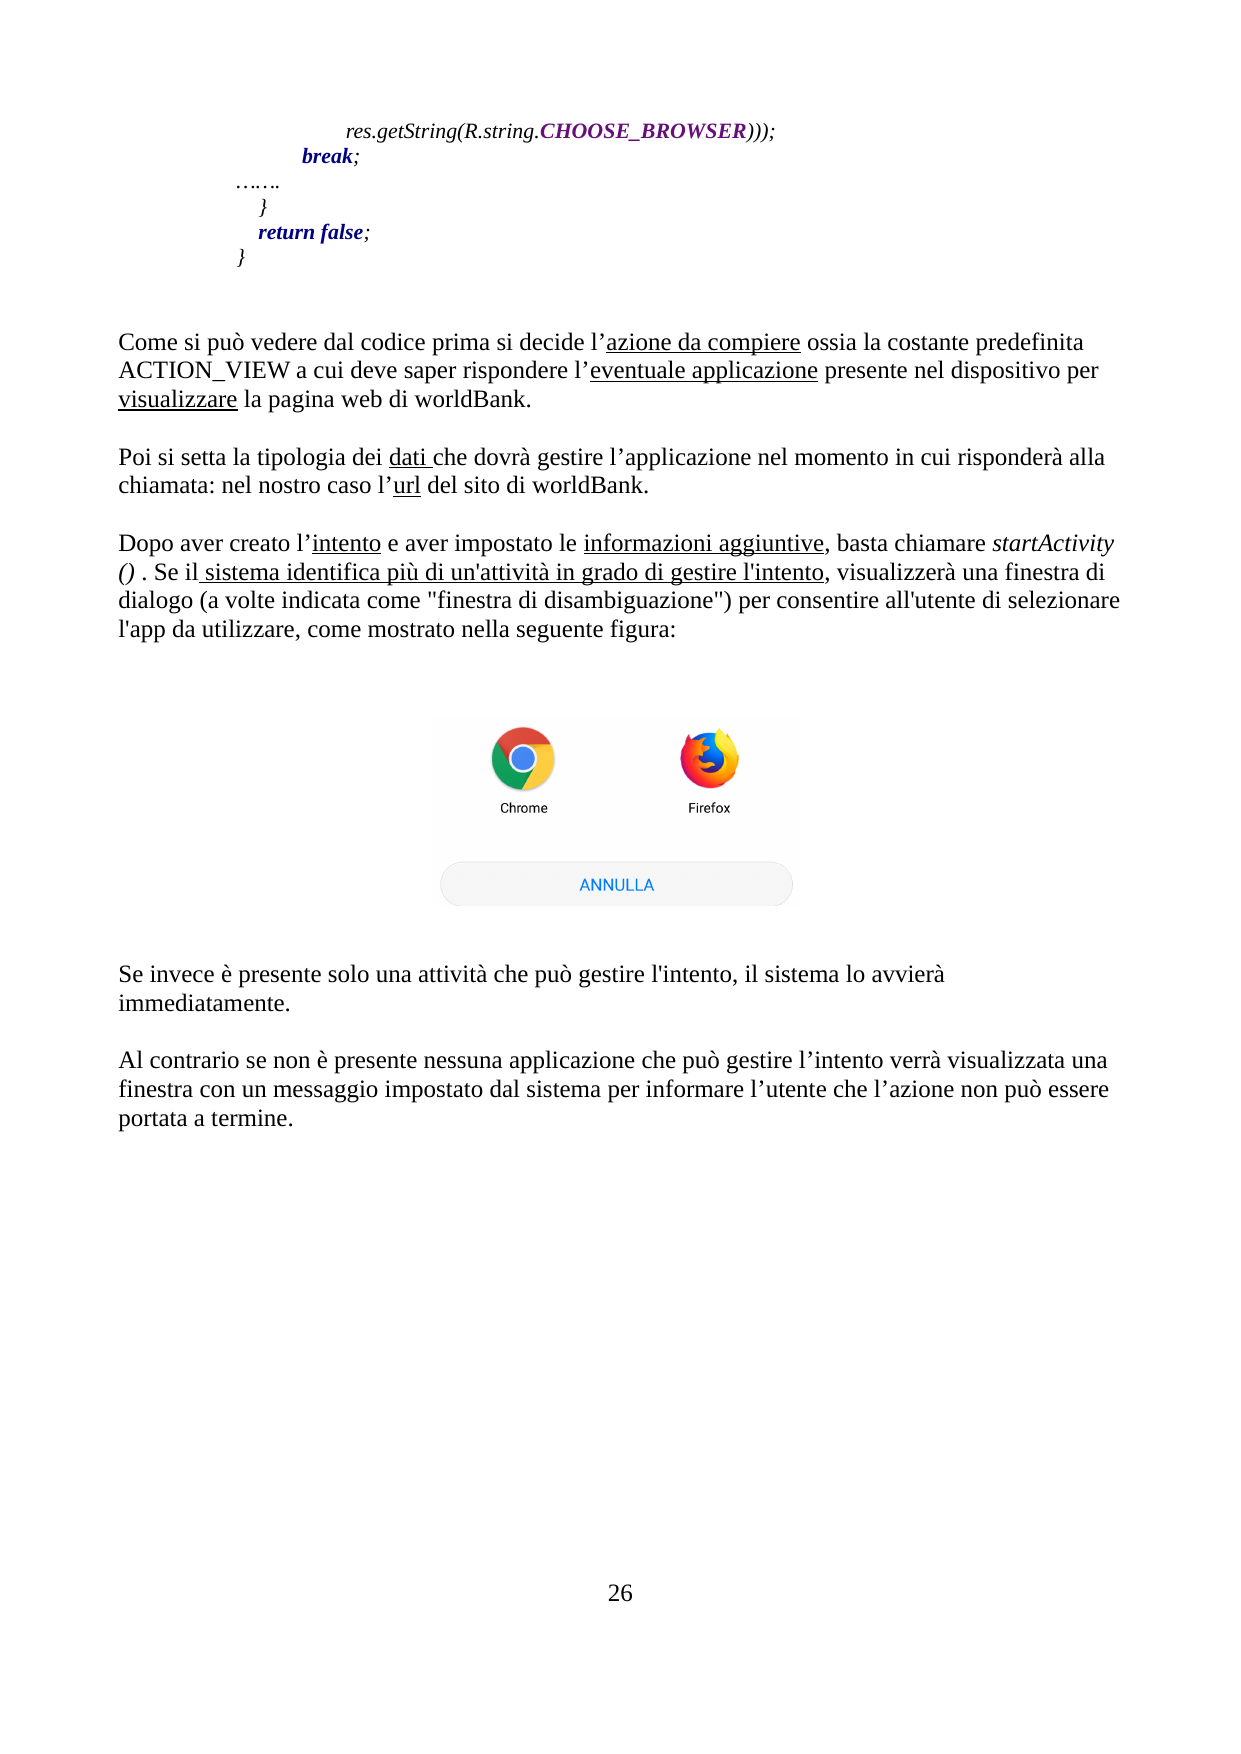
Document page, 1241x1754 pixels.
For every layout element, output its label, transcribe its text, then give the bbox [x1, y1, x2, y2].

text return false; [118, 219, 1122, 244]
text Dopo aver creato l’intento e aver impostato le informazioni aggiuntive, basta chiamare startActivity () . Se il sistema identifica più di un'attività in grado di gestire l'intento, visualizzerà una finestra di dialogo (a volte indicata come "finestra di disambiguazione") per consentire all'utente di selezionare l'app da utilizzare, come mostrato nella seguente figura: [118, 528, 1122, 643]
text } [118, 244, 1122, 269]
text ……. [118, 168, 1122, 194]
text break; [118, 143, 1122, 168]
text Al contrario se non è presente nessuna applicazione che può gestire l’intento verrà visualizzata una finestra con un messaggio impostato dal sistema per informare l’utente che l’azione non può essere portata a termine. [118, 1046, 1122, 1132]
text Come si può vedere dal codice prima si decide l’azione da compiere ossia la costante predefinita ACTION_VIEW a cui deve saper rispondere l’eventuale applicazione presente nel dispositivo per visualizzare la pagina web di worldBank. [118, 327, 1122, 413]
text } [118, 194, 1122, 219]
text Poi si setta la tipologia dei dati che dovrà gestire l’applicazione nel momento in cui risponderà alla chiamata: nel nostro caso l’url del sito di worldBank. [118, 442, 1122, 499]
text Se invece è presente solo una attività che può gestire l'intento, il sistema lo avvierà immediatamente. [118, 959, 1122, 1017]
text res.getString(R.string.CHOOSE_BROWSER))); [118, 118, 1122, 143]
picture [433, 715, 802, 906]
